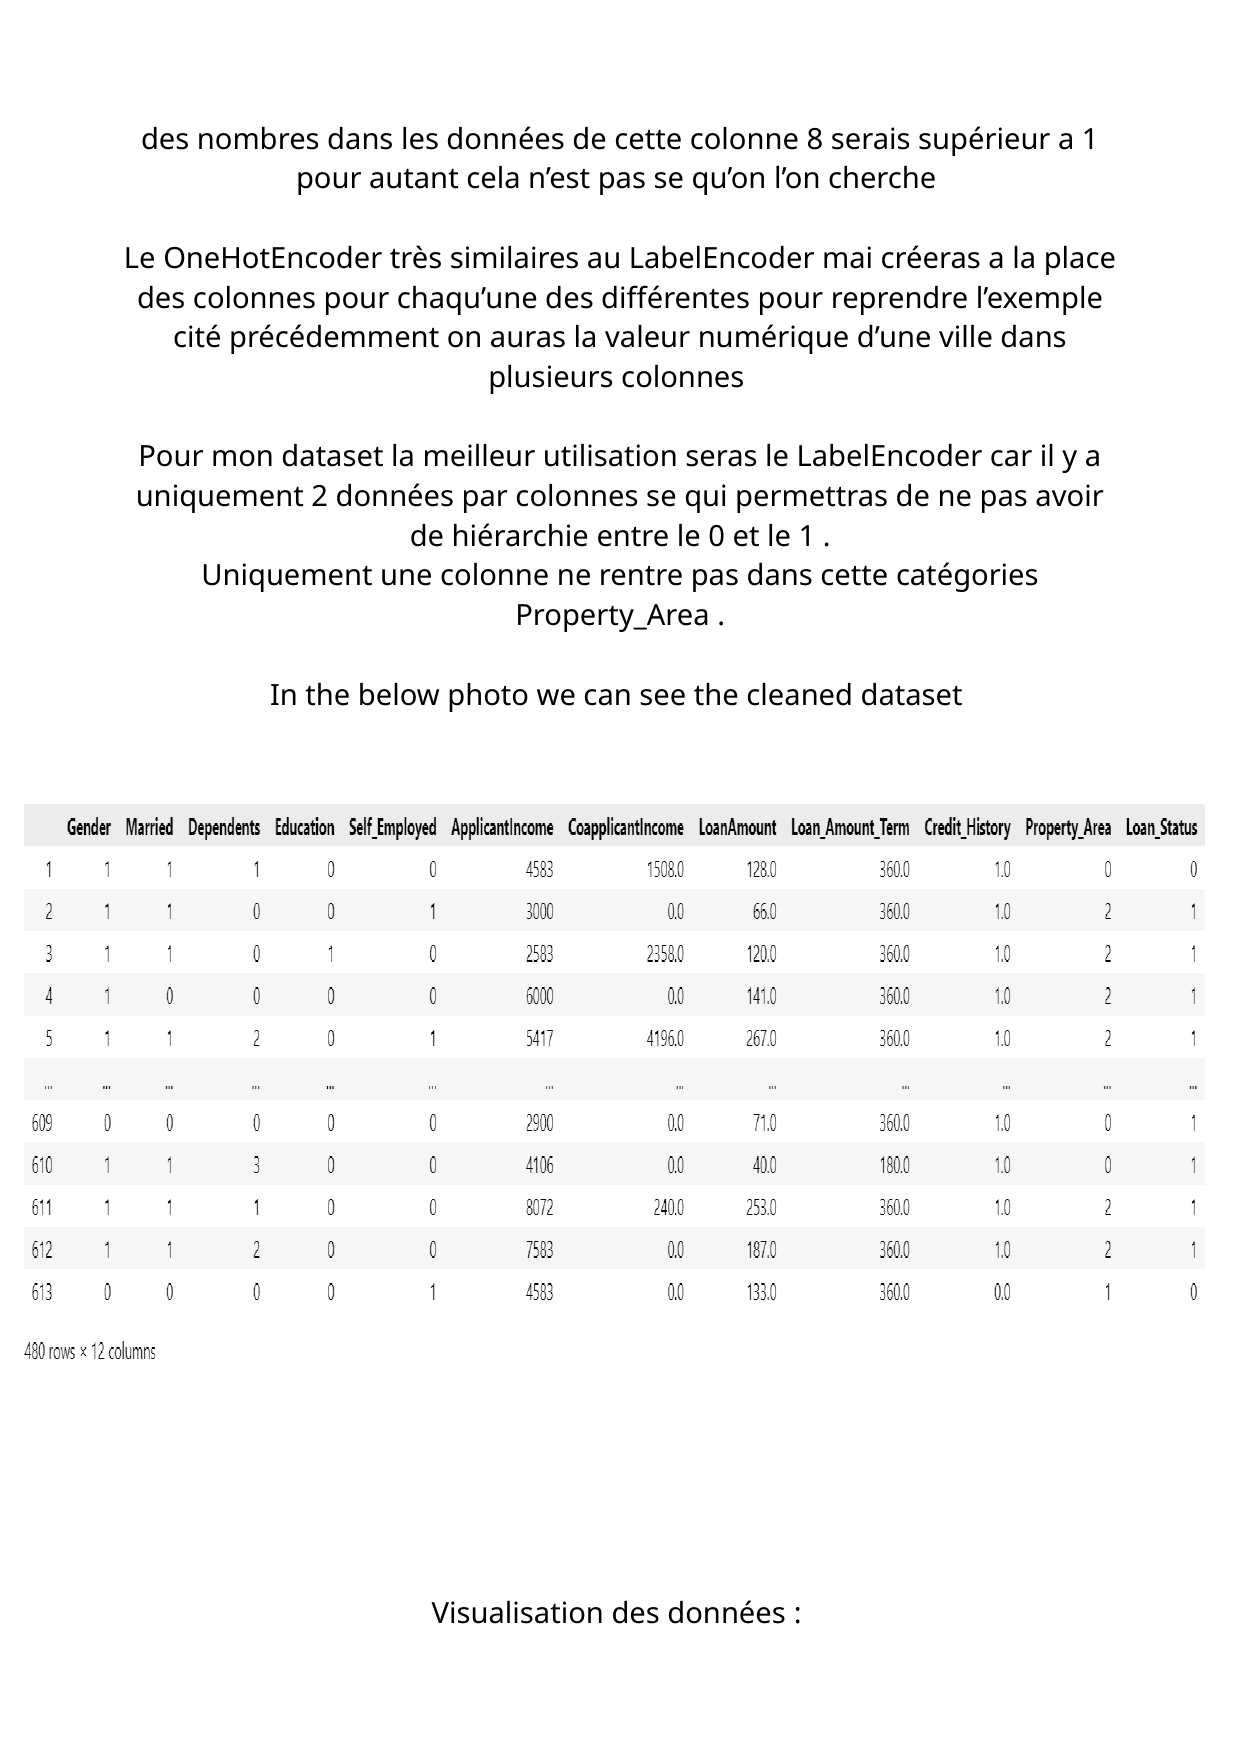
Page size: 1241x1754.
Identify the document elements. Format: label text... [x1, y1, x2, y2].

picture [13, 798, 1214, 1394]
text In the below photo we can see the cleaned dataset [118, 674, 1122, 713]
text Visualisation des données : [118, 1592, 1122, 1632]
text Pour mon dataset la meilleur utilisation seras le LabelEncoder car il y a uniquement 2 données par colonnes se qui permettras de ne pas avoir de hiérarchie entre le 0 et le 1 . [118, 436, 1122, 555]
text des nombres dans les données de cette colonne 8 serais supérieur a 1 pour autant cela n’est pas se qu’on l’on cherche [118, 118, 1122, 197]
text Uniquement une colonne ne rentre pas dans cette catégories Property_Area . [118, 555, 1122, 634]
text Le OneHotEncoder très similaires au LabelEncoder mai créeras a la place des colonnes pour chaqu’une des différentes pour reprendre l’exemple cité précédemment on auras la valeur numérique d’une ville dans plusieurs colonnes [118, 237, 1122, 396]
